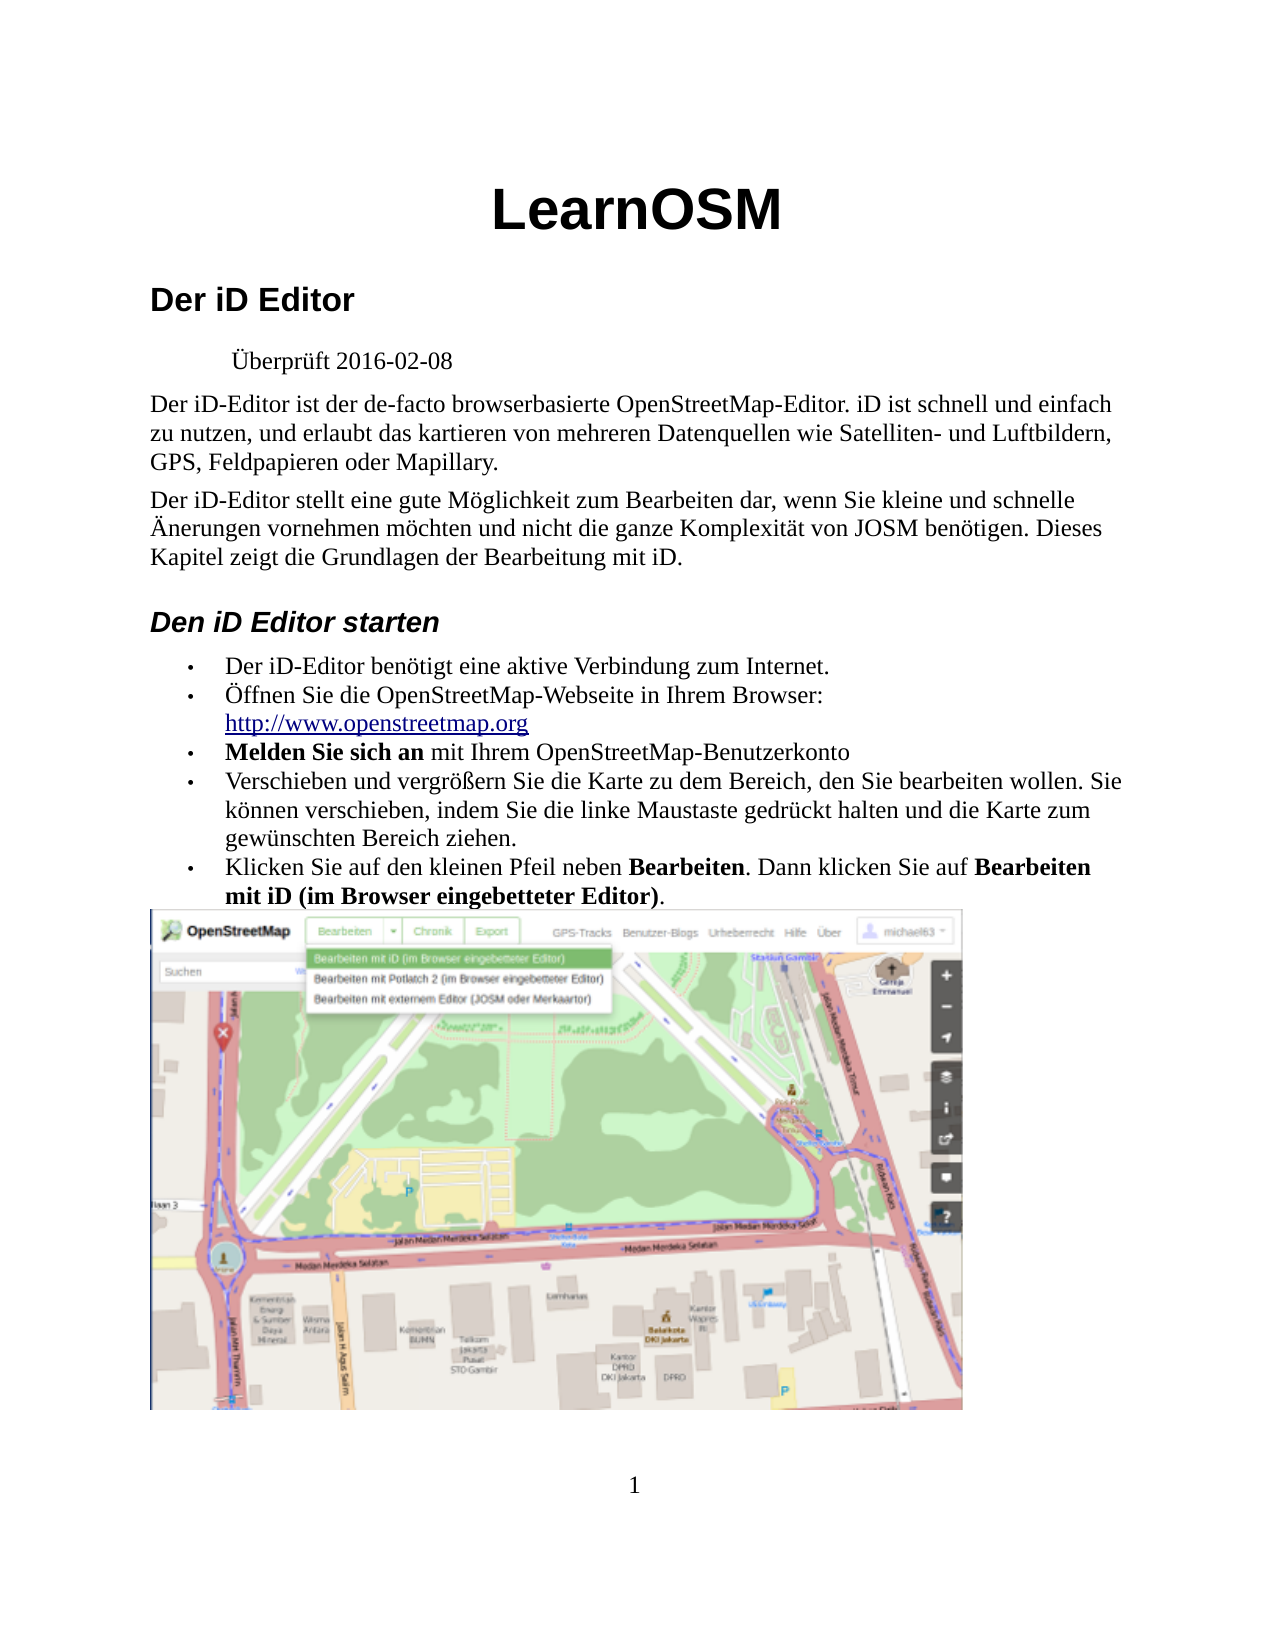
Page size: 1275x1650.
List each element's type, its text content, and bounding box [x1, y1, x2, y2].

list Melden Sie sich an mit Ihrem OpenStreetMap-Benutzerkonto [187, 737, 1125, 766]
list Verschieben und vergrößern Sie die Karte zu dem Bereich, den Sie bearbeiten wollen. Sie können verschieben, indem Sie die linke Maustaste gedrückt halten und die Karte zum gewünschten Bereich ziehen. [187, 766, 1125, 852]
list Öffnen Sie die OpenStreetMap-Webseite in Ihrem Browser: http://www.openstreetmap.org [187, 680, 1125, 737]
text Der iD-Editor ist der de-facto browserbasierte OpenStreetMap-Editor. iD ist schnell und einfach zu nutzen, und erlaubt das kartieren von mehreren Datenquellen wie Satelliten- und Luftbildern, GPS, Feldpapieren oder Mapillary. [150, 389, 1125, 476]
subtitle Den iD Editor starten [150, 605, 1125, 638]
text Überprüft 2016-02-08 [225, 346, 1125, 374]
picture [150, 909, 963, 1410]
list Der iD-Editor benötigt eine aktive Verbindung zum Internet. [187, 651, 1125, 680]
list Klicken Sie auf den kleinen Pfeil neben Bearbeiten. Dann klicken Sie auf Bearbeiten mit iD (im Browser eingebetteter Editor). [187, 852, 1125, 910]
text Der iD-Editor stellt eine gute Möglichkeit zum Bearbeiten dar, wenn Sie kleine und schnelle Änerungen vornehmen möchten und nicht die ganze Komplexität von JOSM benötigen. Dieses Kapitel zeigt die Grundlagen der Bearbeitung mit iD. [150, 485, 1125, 571]
subtitle Der iD Editor [150, 279, 1125, 318]
title LearnOSM [150, 175, 1125, 242]
